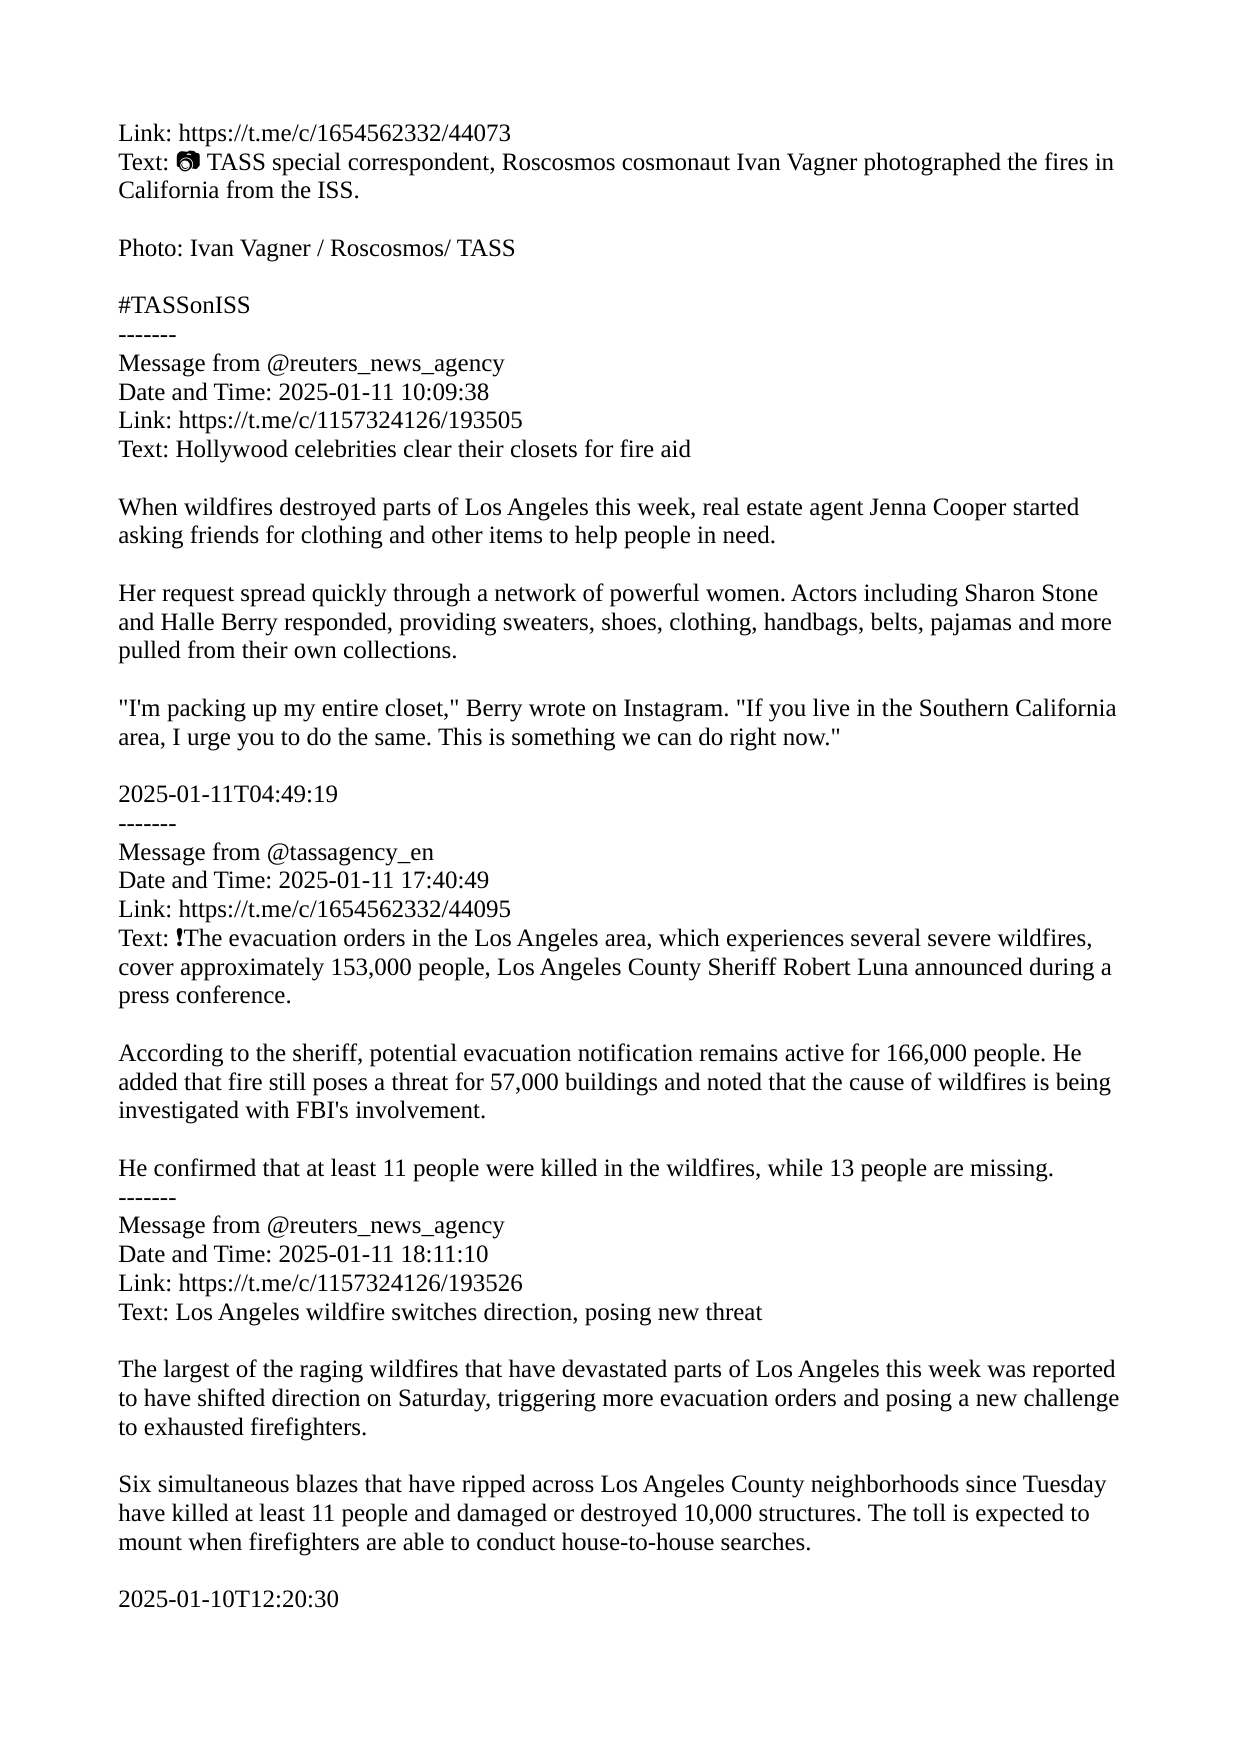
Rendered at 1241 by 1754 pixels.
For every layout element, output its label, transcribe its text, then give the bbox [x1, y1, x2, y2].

text Link: https://t.me/c/1157324126/193505 [118, 406, 1122, 434]
text Six simultaneous blazes that have ripped across Los Angeles County neighborhoods since Tuesday have killed at least 11 people and damaged or destroyed 10,000 structures. The toll is expected to mount when firefighters are able to conduct house-to-house searches. [118, 1469, 1122, 1556]
text ------- [118, 808, 1122, 837]
text 2025-01-11T04:49:19 [118, 779, 1122, 808]
text Link: https://t.me/c/1654562332/44095 [118, 894, 1122, 923]
text 2025-01-10T12:20:30 [118, 1584, 1122, 1613]
text Photo: Ivan Vagner / Roscosmos/ TASS [118, 233, 1122, 262]
text Message from @reuters_news_agency [118, 1211, 1122, 1239]
text Date and Time: 2025-01-11 18:11:10 [118, 1239, 1122, 1268]
text According to the sheriff, potential evacuation notification remains active for 166,000 people. He added that fire still poses a threat for 57,000 buildings and noted that the cause of wildfires is being investigated with FBI's involvement. [118, 1038, 1122, 1124]
text He confirmed that at least 11 people were killed in the wildfires, while 13 people are missing. [118, 1153, 1122, 1182]
text "I'm packing up my entire closet," Berry wrote on Instagram. "If you live in the Southern California area, I urge you to do the same. This is something we can do right now." [118, 693, 1122, 751]
text Date and Time: 2025-01-11 10:09:38 [118, 377, 1122, 406]
text Message from @tassagency_en [118, 837, 1122, 866]
text Message from @reuters_news_agency [118, 348, 1122, 377]
text When wildfires destroyed parts of Los Angeles this week, real estate agent Jenna Cooper started asking friends for clothing and other items to help people in need. [118, 492, 1122, 549]
text Text: ❗️The evacuation orders in the Los Angeles area, which experiences several severe wildfires, cover approximately 153,000 people, Los Angeles County Sheriff Robert Luna announced during a press conference. [118, 923, 1122, 1009]
text The largest of the raging wildfires that have devastated parts of Los Angeles this week was reported to have shifted direction on Saturday, triggering more evacuation orders and posing a new challenge to exhausted firefighters. [118, 1354, 1122, 1441]
text Link: https://t.me/c/1654562332/44073 [118, 118, 1122, 147]
text Text: 📷 TASS special correspondent, Roscosmos cosmonaut Ivan Vagner photographed the fires in California from the ISS. [118, 147, 1122, 204]
text Text: Los Angeles wildfire switches direction, posing new threat [118, 1297, 1122, 1326]
text Link: https://t.me/c/1157324126/193526 [118, 1268, 1122, 1297]
text Date and Time: 2025-01-11 17:40:49 [118, 866, 1122, 894]
text ------- [118, 319, 1122, 348]
text ------- [118, 1182, 1122, 1211]
text Her request spread quickly through a network of powerful women. Actors including Sharon Stone and Halle Berry responded, providing sweaters, shoes, clothing, handbags, belts, pajamas and more pulled from their own collections. [118, 578, 1122, 664]
text #TASSonISS [118, 291, 1122, 319]
text Text: Hollywood celebrities clear their closets for fire aid [118, 434, 1122, 463]
